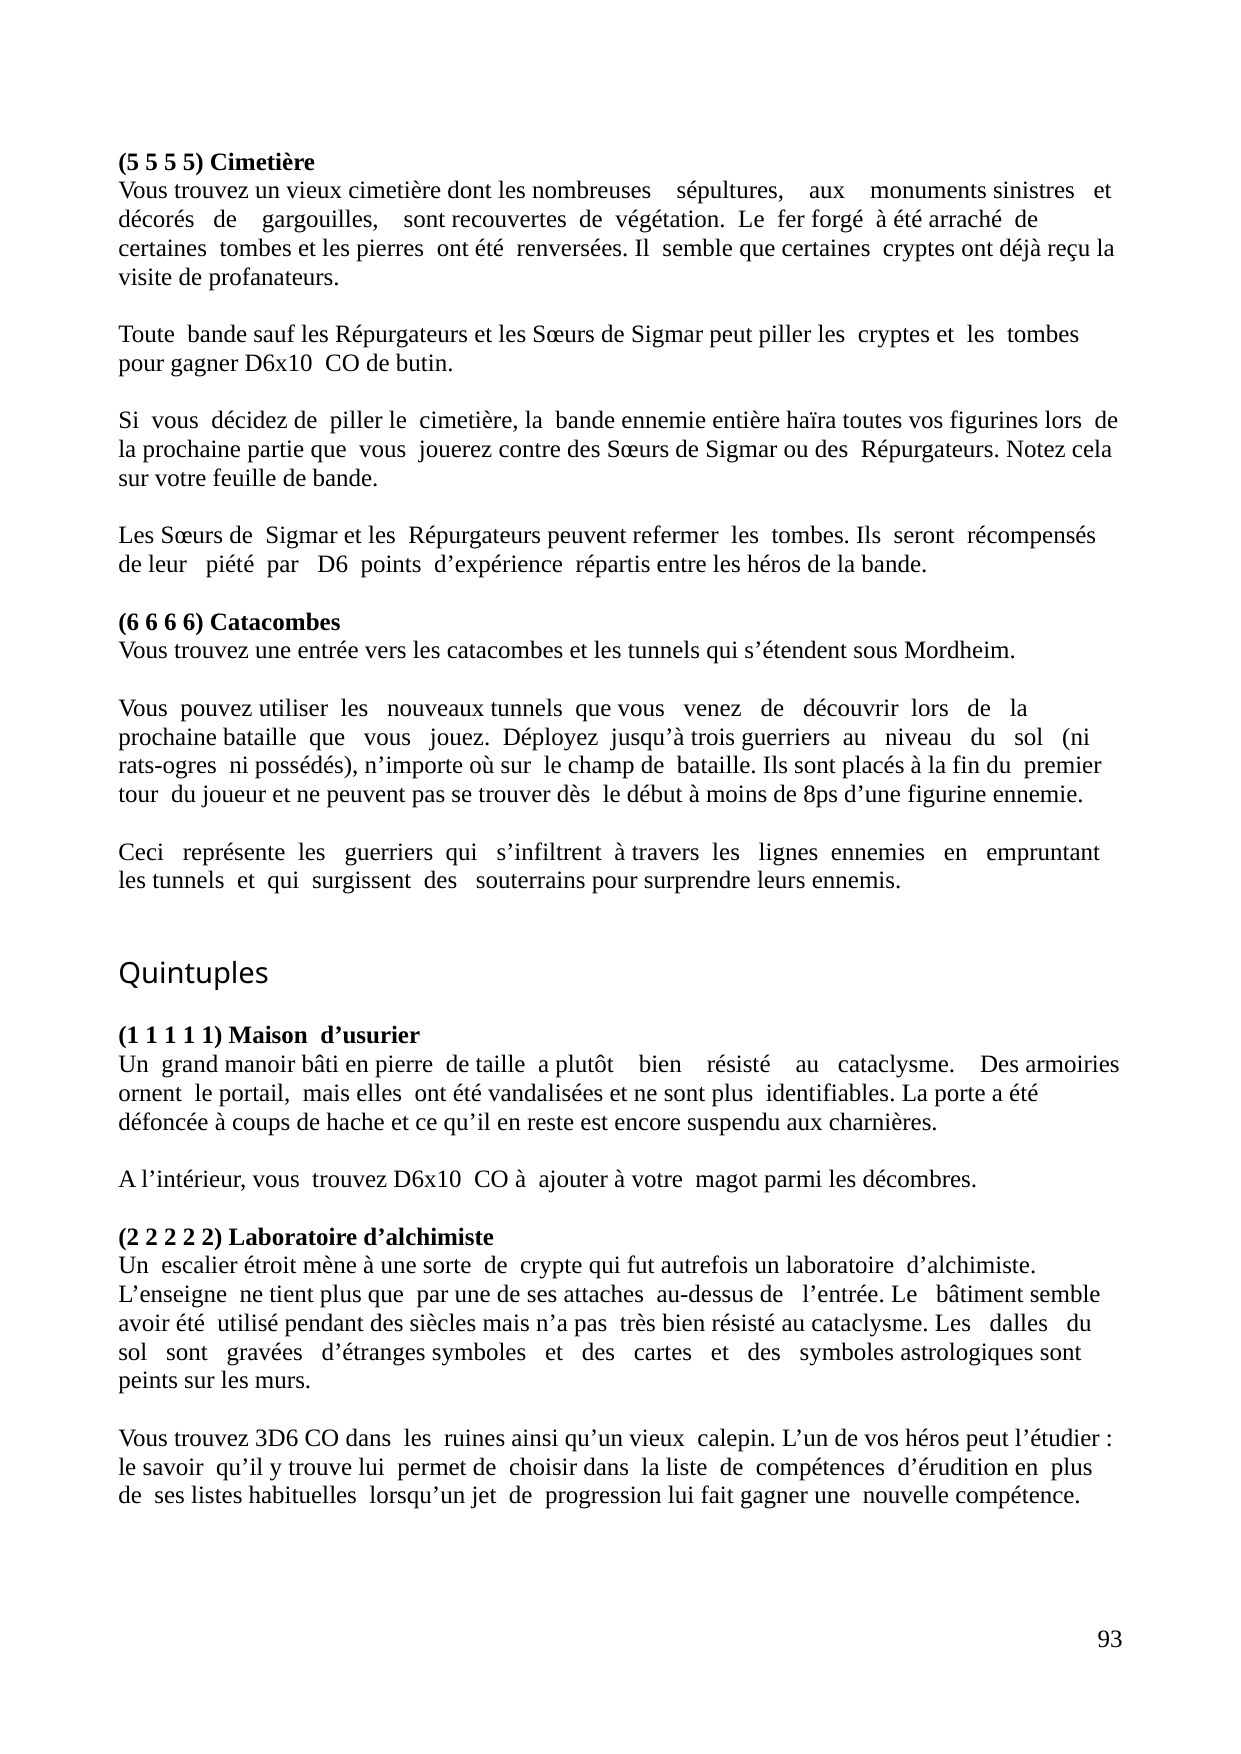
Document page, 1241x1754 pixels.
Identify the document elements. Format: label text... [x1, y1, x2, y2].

text Les Sœurs de Sigmar et les Répurgateurs peuvent refermer les tombes. Ils seront récompensés de leur piété par D6 points d’expérience répartis entre les héros de la bande. [118, 521, 1122, 578]
text Vous pouvez utiliser les nouveaux tunnels que vous venez de découvrir lors de la prochaine bataille que vous jouez. Déployez jusqu’à trois guerriers au niveau du sol (ni rats-ogres ni possédés), n’importe où sur le champ de bataille. Ils sont placés à la fin du premier tour du joueur et ne peuvent pas se trouver dès le début à moins de 8ps d’une figurine ennemie. [118, 693, 1122, 808]
text Quintuples [118, 952, 1122, 992]
text Vous trouvez une entrée vers les catacombes et les tunnels qui s’étendent sous Mordheim. [118, 636, 1122, 664]
text A l’intérieur, vous trouvez D6x10 CO à ajouter à votre magot parmi les décombres. [118, 1164, 1122, 1193]
text Vous trouvez 3D6 CO dans les ruines ainsi qu’un vieux calepin. L’un de vos héros peut l’étudier : le savoir qu’il y trouve lui permet de choisir dans la liste de compétences d’érudition en plus de ses listes habituelles lorsqu’un jet de progression lui fait gagner une nouvelle compétence. [118, 1423, 1122, 1509]
text Ceci représente les guerriers qui s’infiltrent à travers les lignes ennemies en empruntant les tunnels et qui surgissent des souterrains pour surprendre leurs ennemis. [118, 837, 1122, 894]
text Un escalier étroit mène à une sorte de crypte qui fut autrefois un laboratoire d’alchimiste. L’enseigne ne tient plus que par une de ses attaches au-dessus de l’entrée. Le bâtiment semble avoir été utilisé pendant des siècles mais n’a pas très bien résisté au cataclysme. Les dalles du sol sont gravées d’étranges symboles et des cartes et des symboles astrologiques sont peints sur les murs. [118, 1250, 1122, 1394]
text Un grand manoir bâti en pierre de taille a plutôt bien résisté au cataclysme. Des armoiries ornent le portail, mais elles ont été vandalisées et ne sont plus identifiables. La porte a été défoncée à coups de hache et ce qu’il en reste est encore suspendu aux charnières. [118, 1049, 1122, 1135]
text Si vous décidez de piller le cimetière, la bande ennemie entière haïra toutes vos figurines lors de la prochaine partie que vous jouerez contre des Sœurs de Sigmar ou des Répurgateurs. Notez cela sur votre feuille de bande. [118, 406, 1122, 492]
text Vous trouvez un vieux cimetière dont les nombreuses sépultures, aux monuments sinistres et décorés de gargouilles, sont recouvertes de végétation. Le fer forgé à été arraché de certaines tombes et les pierres ont été renversées. Il semble que certaines cryptes ont déjà reçu la visite de profanateurs. [118, 176, 1122, 291]
text Toute bande sauf les Répurgateurs et les Sœurs de Sigmar peut piller les cryptes et les tombes pour gagner D6x10 CO de butin. [118, 319, 1122, 377]
text (1 1 1 1 1) Maison d’usurier [118, 1020, 1122, 1049]
text (6 6 6 6) Catacombes [118, 607, 1122, 636]
text (5 5 5 5) Cimetière [118, 147, 1122, 176]
text (2 2 2 2 2) Laboratoire d’alchimiste [118, 1222, 1122, 1250]
